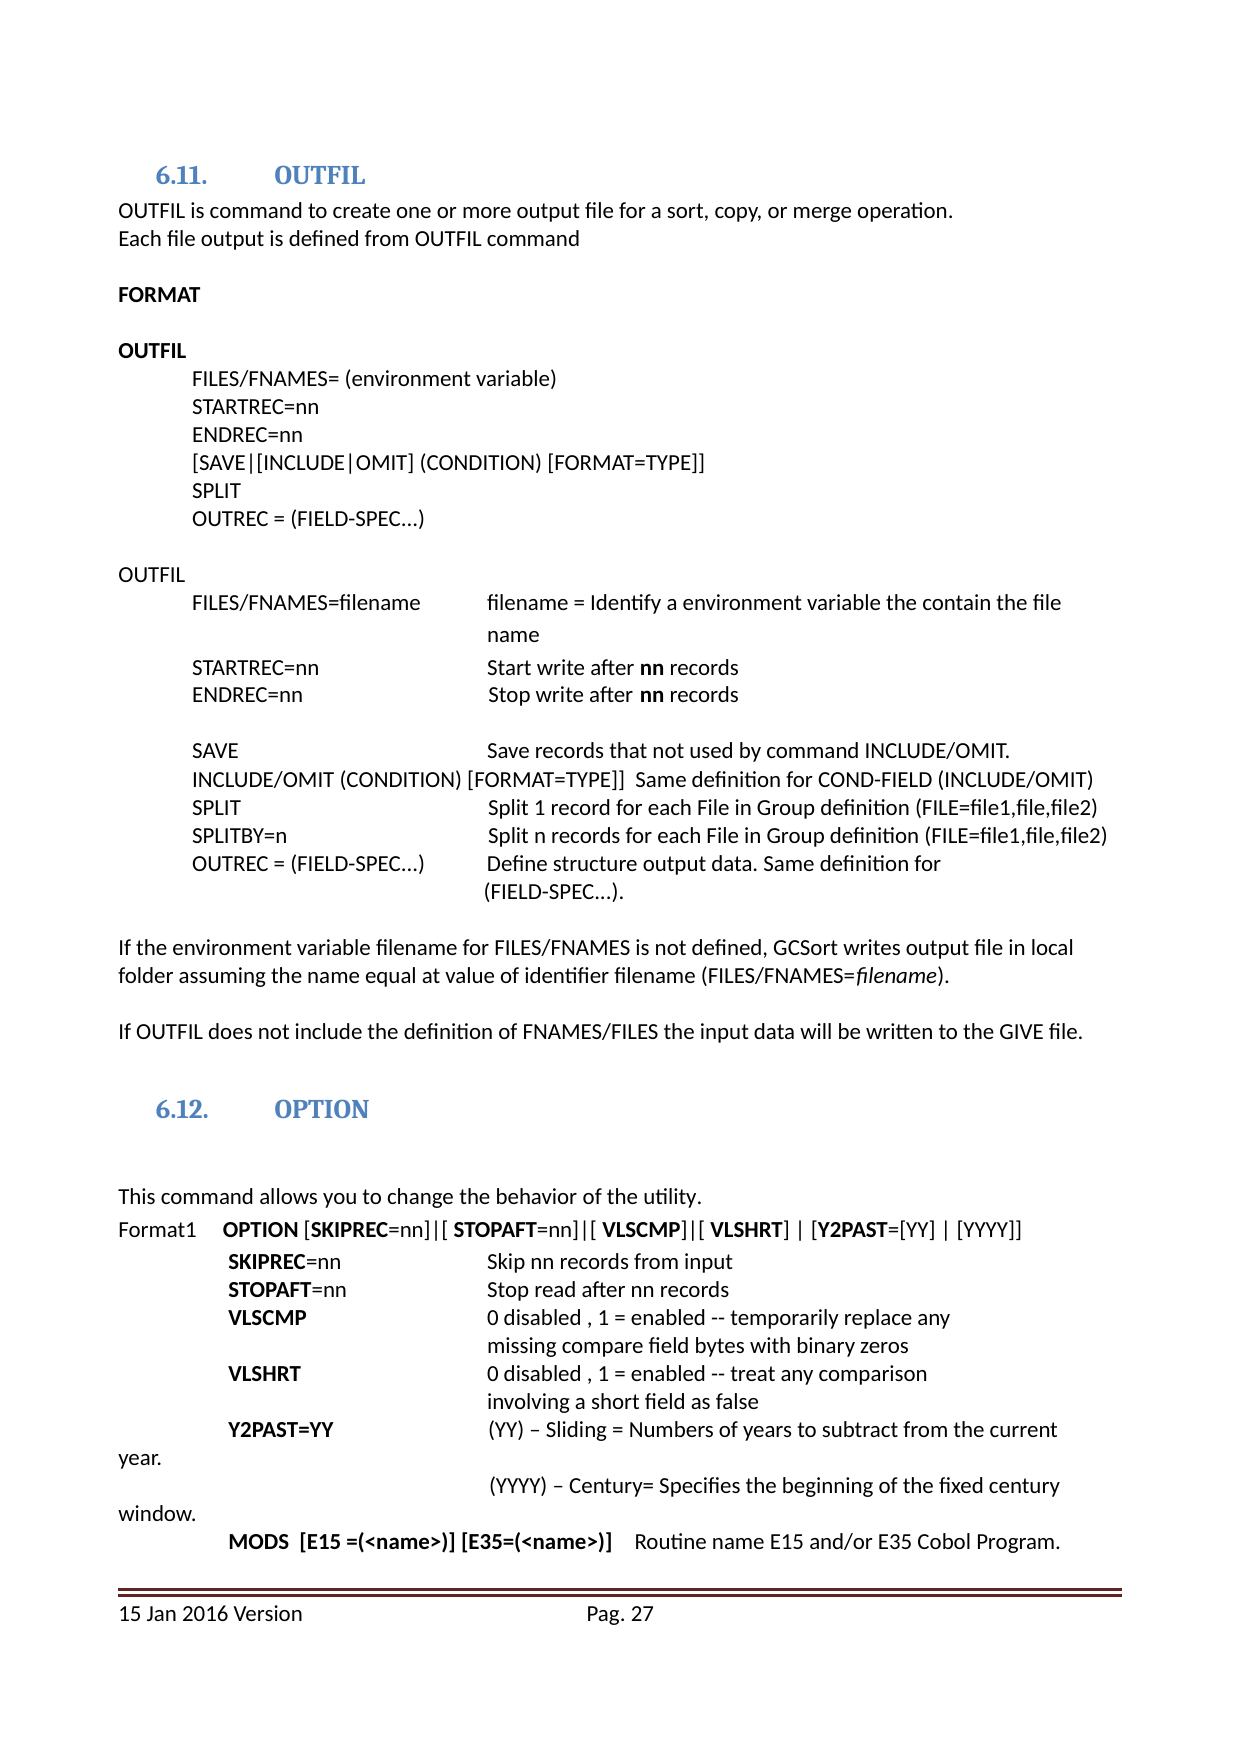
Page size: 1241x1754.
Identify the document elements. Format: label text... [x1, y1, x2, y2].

text Each file output is defined from OUTFIL command [118, 224, 1122, 252]
text FILES/FNAMES= (environment variable) [118, 364, 1122, 392]
text SPLITBY=n Split n records for each File in Group definition (FILE=file1,file,file2) OUTREC = (FIELD-SPEC...) Define structure output data. Same definition for (FIELD-SPEC...). [118, 821, 1122, 905]
text VLSHRT 0 disabled , 1 = enabled -- treat any comparison [118, 1359, 1122, 1387]
text If the environment variable filename for FILES/FNAMES is not defined, GCSort writes output file in local folder assuming the name equal at value of identifier filename (FILES/FNAMES=filename). [118, 933, 1122, 989]
text ENDREC=nn Stop write after nn records [118, 681, 1122, 709]
text (YYYY) – Century= Specifies the beginning of the fixed century window. [118, 1471, 1122, 1527]
text FILES/FNAMES=filename filename = Identify a environment variable the contain the file name [118, 588, 1122, 648]
text involving a short field as false [118, 1387, 1122, 1415]
text SPLIT [118, 476, 1122, 504]
text [SAVE|[INCLUDE|OMIT] (CONDITION) [FORMAT=TYPE]] [118, 448, 1122, 476]
text STARTREC=nn [118, 392, 1122, 420]
text Format1 OPTION [SKIPREC=nn]|[ STOPAFT=nn]|[ VLSCMP]|[ VLSHRT] | [Y2PAST=[YY] | [YYYY]] [118, 1215, 1122, 1243]
text OUTFIL is command to create one or more output file for a sort, copy, or merge operation. [118, 196, 1122, 224]
text INCLUDE/OMIT (CONDITION) [FORMAT=TYPE]] Same definition for COND-FIELD (INCLUDE/OMIT) [118, 765, 1122, 793]
text missing compare field bytes with binary zeros [118, 1331, 1122, 1359]
text SKIPREC=nn Skip nn records from input STOPAFT=nn Stop read after nn records VLSCMP 0 disabled , 1 = enabled -- temporarily replace any [118, 1247, 1122, 1331]
text FORMAT [118, 280, 1122, 308]
list OPTION [156, 1094, 1122, 1125]
text If OUTFIL does not include the definition of FNAMES/FILES the input data will be written to the GIVE file. [118, 1017, 1122, 1045]
list OUTFIL [156, 160, 1122, 191]
text SAVE Save records that not used by command INCLUDE/OMIT. [118, 737, 1122, 765]
text STARTREC=nn Start write after nn records [118, 653, 1122, 681]
text OUTFIL [118, 336, 1122, 364]
text MODS [E15 =(<name>)] [E35=(<name>)] Routine name E15 and/or E35 Cobol Program. [118, 1527, 1122, 1555]
text ENDREC=nn [118, 420, 1122, 448]
text This command allows you to change the behavior of the utility. [118, 1182, 1122, 1211]
text SPLIT Split 1 record for each File in Group definition (FILE=file1,file,file2) [118, 793, 1122, 821]
text Y2PAST=YY (YY) – Sliding = Numbers of years to subtract from the current year. [118, 1415, 1122, 1471]
text OUTFIL [118, 560, 1122, 588]
text OUTREC = (FIELD-SPEC...) [118, 504, 1122, 532]
